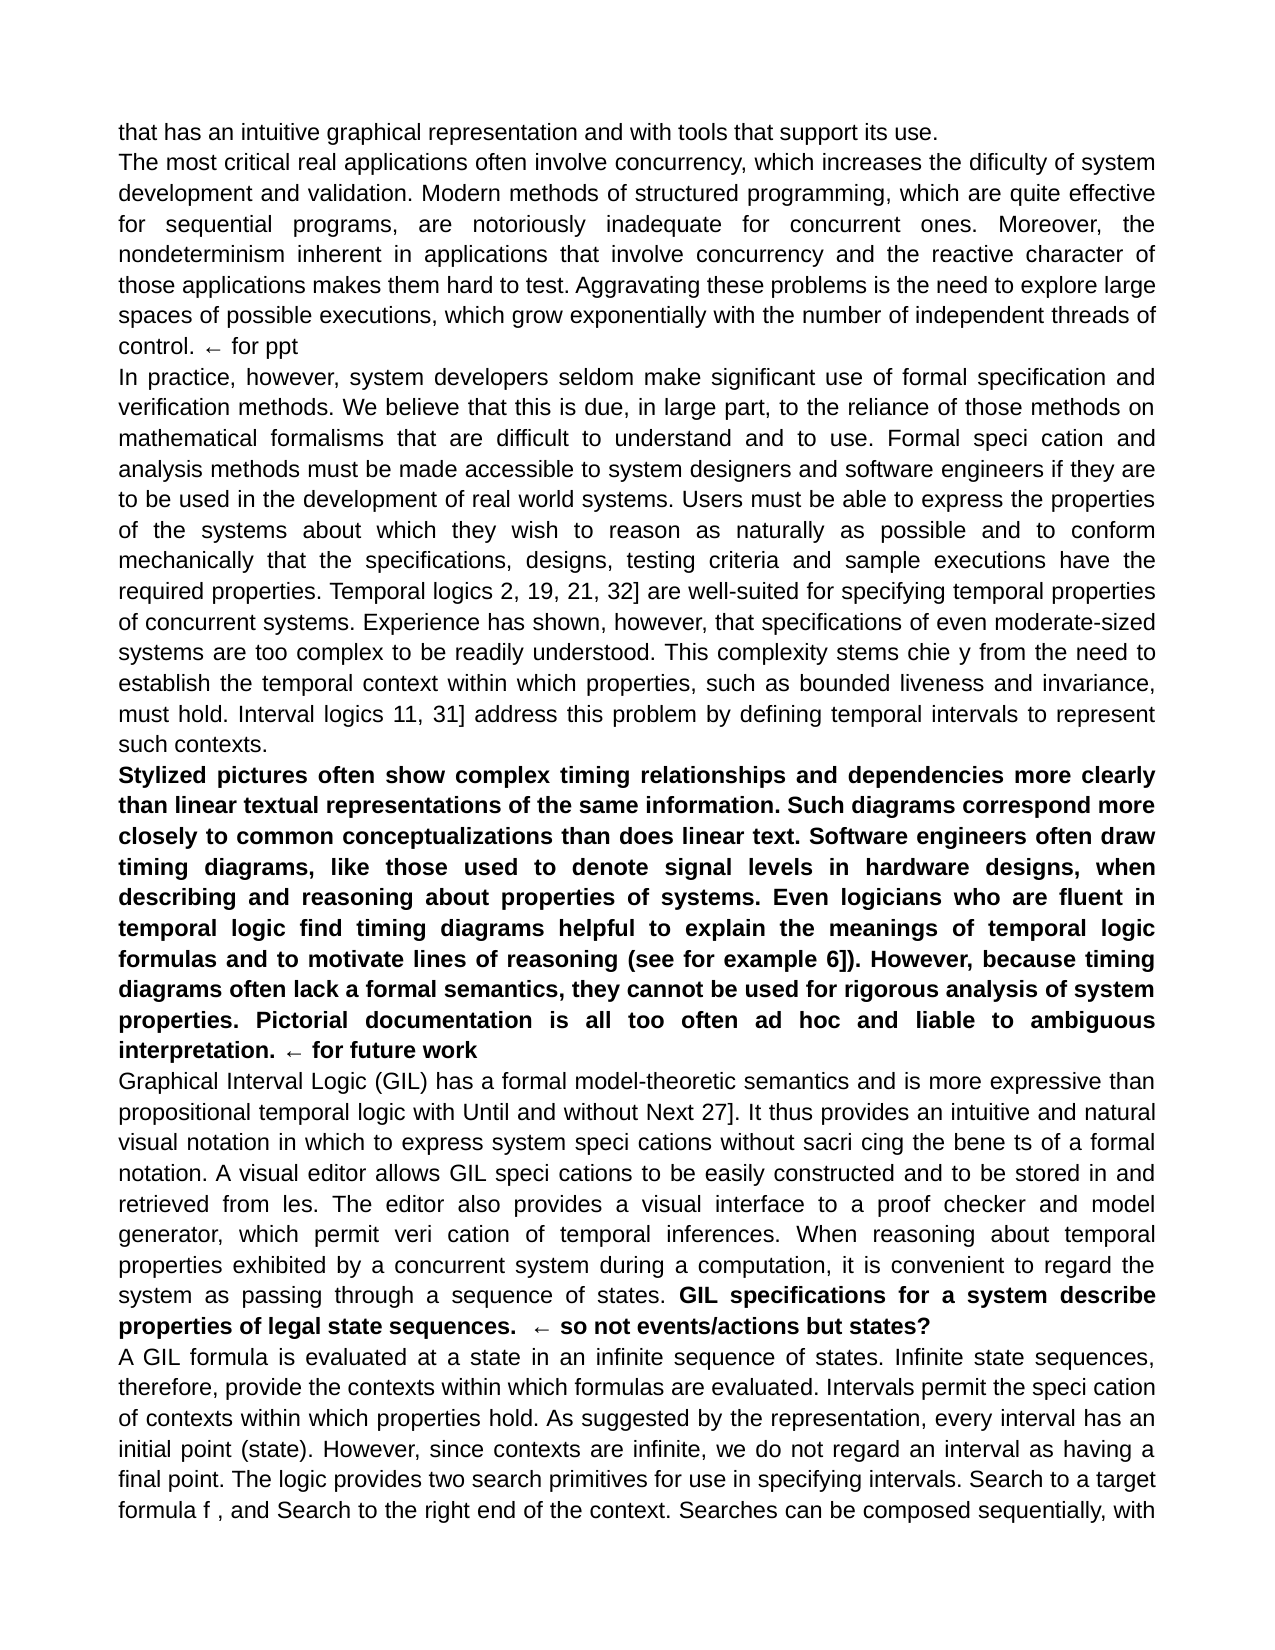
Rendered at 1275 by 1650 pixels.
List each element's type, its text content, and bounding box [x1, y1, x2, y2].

text A GIL formula is evaluated at a state in an infinite sequence of states. Infinite state sequences, therefore, provide the contexts within which formulas are evaluated. Intervals permit the speci cation of contexts within which properties hold. As suggested by the representation, every interval has an initial point (state). However, since contexts are infinite, we do not regard an interval as having a final point. The logic provides two search primitives for use in specifying intervals. Search to a target formula f , and Search to the right end of the context. Searches can be composed sequentially, with [118, 1343, 1157, 1523]
text In practice, however, system developers seldom make significant use of formal specification and verification methods. We believe that this is due, in large part, to the reliance of those methods on mathematical formalisms that are difficult to understand and to use. Formal speci cation and analysis methods must be made accessible to system designers and software engineers if they are to be used in the development of real world systems. Users must be able to express the properties of the systems about which they wish to reason as naturally as possible and to conform mechanically that the specifications, designs, testing criteria and sample executions have the required properties. Temporal logics 2, 19, 21, 32] are well-suited for specifying temporal properties of concurrent systems. Experience has shown, however, that specifications of even moderate-sized systems are too complex to be readily understood. This complexity stems chie y from the need to establish the temporal context within which properties, such as bounded liveness and invariance, must hold. Interval logics 11, 31] address this problem by defining temporal intervals to represent such contexts. [118, 363, 1157, 757]
text Graphical Interval Logic (GIL) has a formal model-theoretic semantics and is more expressive than propositional temporal logic with Until and without Next 27]. It thus provides an intuitive and natural visual notation in which to express system speci cations without sacri cing the bene ts of a formal notation. A visual editor allows GIL speci cations to be easily constructed and to be stored in and retrieved from les. The editor also provides a visual interface to a proof checker and model generator, which permit veri cation of temporal inferences. When reasoning about temporal properties exhibited by a concurrent system during a computation, it is convenient to regard the system as passing through a sequence of states. GIL specifications for a system describe properties of legal state sequences. ← so not events/actions but states? [118, 1067, 1157, 1339]
text The most critical real applications often involve concurrency, which increases the dificulty of system development and validation. Modern methods of structured programming, which are quite effective for sequential programs, are notoriously inadequate for concurrent ones. Moreover, the nondeterminism inherent in applications that involve concurrency and the reactive character of those applications makes them hard to test. Aggravating these problems is the need to explore large spaces of possible executions, which grow exponentially with the number of independent threads of control. ← for ppt [118, 149, 1157, 359]
text that has an intuitive graphical representation and with tools that support its use. [118, 118, 1157, 145]
text Stylized pictures often show complex timing relationships and dependencies more clearly than linear textual representations of the same information. Such diagrams correspond more closely to common conceptualizations than does linear text. Software engineers often draw timing diagrams, like those used to denote signal levels in hardware designs, when describing and reasoning about properties of systems. Even logicians who are fluent in temporal logic find timing diagrams helpful to explain the meanings of temporal logic formulas and to motivate lines of reasoning (see for example 6]). However, because timing diagrams often lack a formal semantics, they cannot be used for rigorous analysis of system properties. Pictorial documentation is all too often ad hoc and liable to ambiguous interpretation. ← for future work [118, 761, 1157, 1064]
